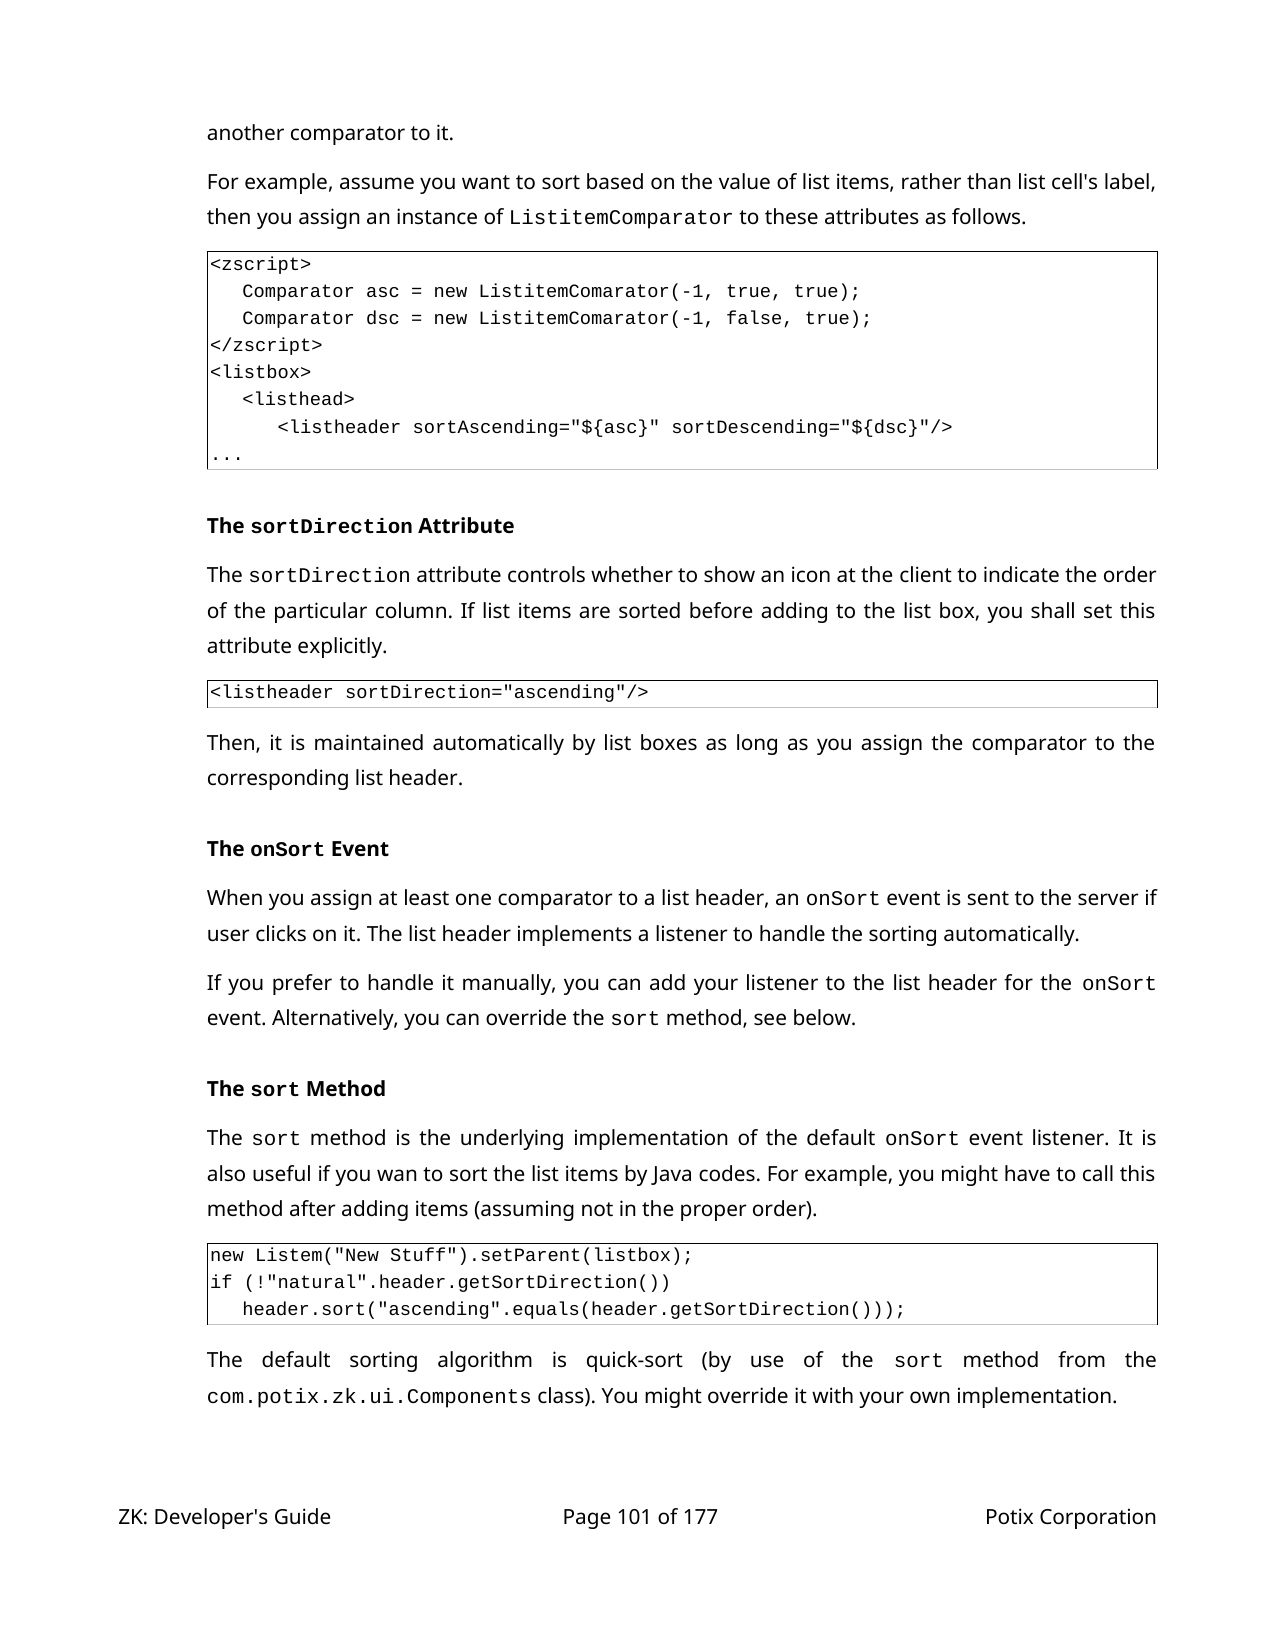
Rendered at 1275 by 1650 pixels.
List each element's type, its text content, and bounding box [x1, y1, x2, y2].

text <zscript> [208, 252, 1157, 276]
text The sortDirection attribute controls whether to show an icon at the client to indicate the order of the particular column. If list items are sorted before adding to the list box, you shall set this attribute explicitly. [207, 561, 1157, 659]
text Comparator asc = new ListitemComarator(-1, true, true); [208, 278, 1157, 303]
text Then, it is maintained automatically by list boxes as long as you assign the comparator to the corresponding list header. [207, 728, 1157, 792]
text For example, assume you want to sort based on the value of list items, rather than list cell's label, then you assign an instance of ListitemComparator to these attributes as follows. [207, 167, 1157, 231]
text When you assign at least one comparator to a list header, an onSort event is sent to the server if user clicks on it. The list header implements a listener to handle the sorting automatically. [207, 883, 1157, 947]
text <listbox> [208, 360, 1157, 384]
text header.sort("ascending".equals(header.getSortDirection())); [208, 1297, 1157, 1324]
text </zscript> [208, 333, 1157, 357]
text another comparator to it. [207, 118, 1157, 146]
text if (!"natural".header.getSortDirection()) [208, 1270, 1157, 1294]
text <listheader sortDirection="ascending"/> [208, 681, 1157, 707]
text The default sorting algorithm is quick-sort (by use of the sort method from the com.potix.zk.ui.Components class). You might override it with your own implementation. [207, 1345, 1157, 1409]
subtitle The onSort Event [207, 834, 1157, 863]
subtitle The sort Method [207, 1074, 1157, 1103]
text ... [208, 442, 1157, 469]
text If you prefer to handle it manually, you can add your listener to the list header for the onSort event. Alternatively, you can override the sort method, see below. [207, 968, 1157, 1032]
text <listheader sortAscending="${asc}" sortDescending="${dsc}"/> [208, 414, 1157, 439]
subtitle The sortDirection Attribute [207, 511, 1157, 540]
text new Listem("New Stuff").setParent(listbox); [208, 1244, 1157, 1267]
text The sort method is the underlying implementation of the default onSort event listener. It is also useful if you wan to sort the list items by Java codes. For example, you might have to call this method after adding items (assuming not in the proper order). [207, 1123, 1157, 1222]
text Comparator dsc = new ListitemComarator(-1, false, true); [208, 306, 1157, 330]
text <listhead> [208, 387, 1157, 412]
